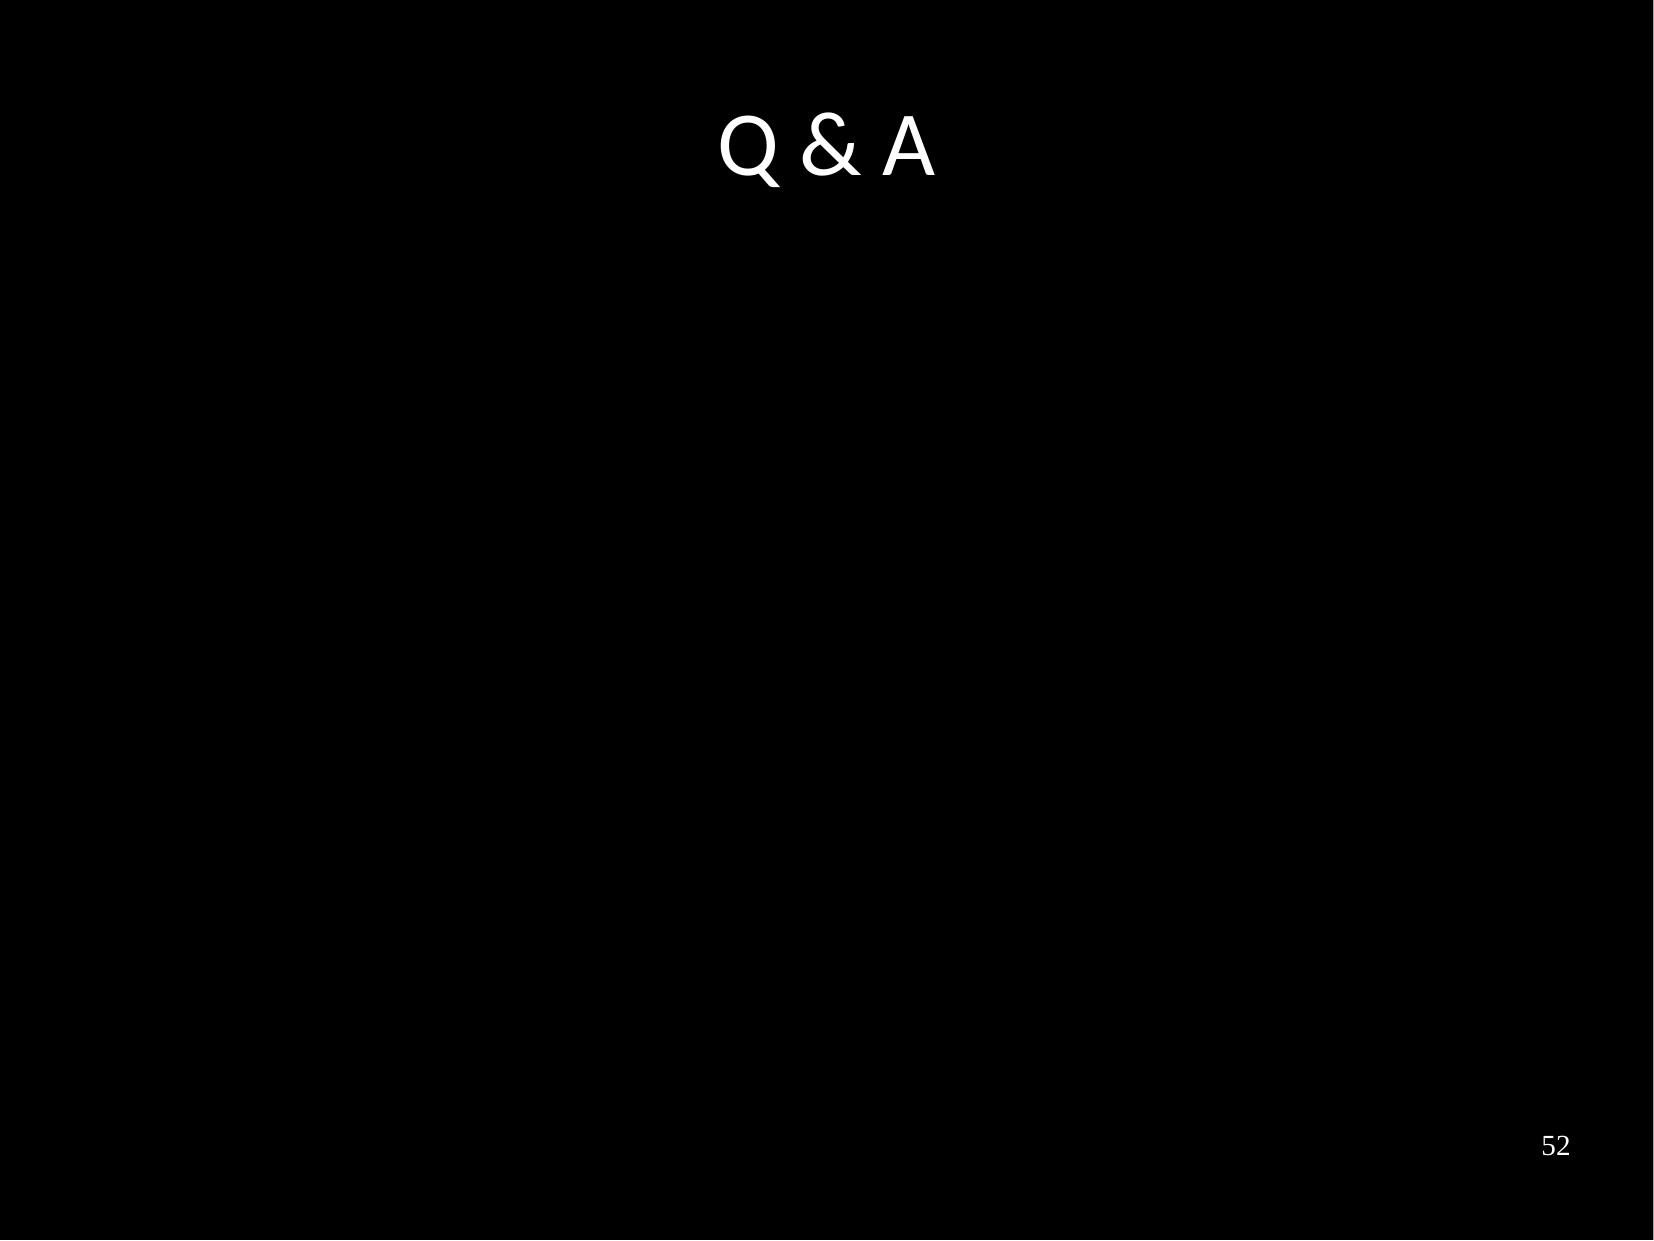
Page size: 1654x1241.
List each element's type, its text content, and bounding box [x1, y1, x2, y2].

title Q & A [82, 49, 1571, 257]
